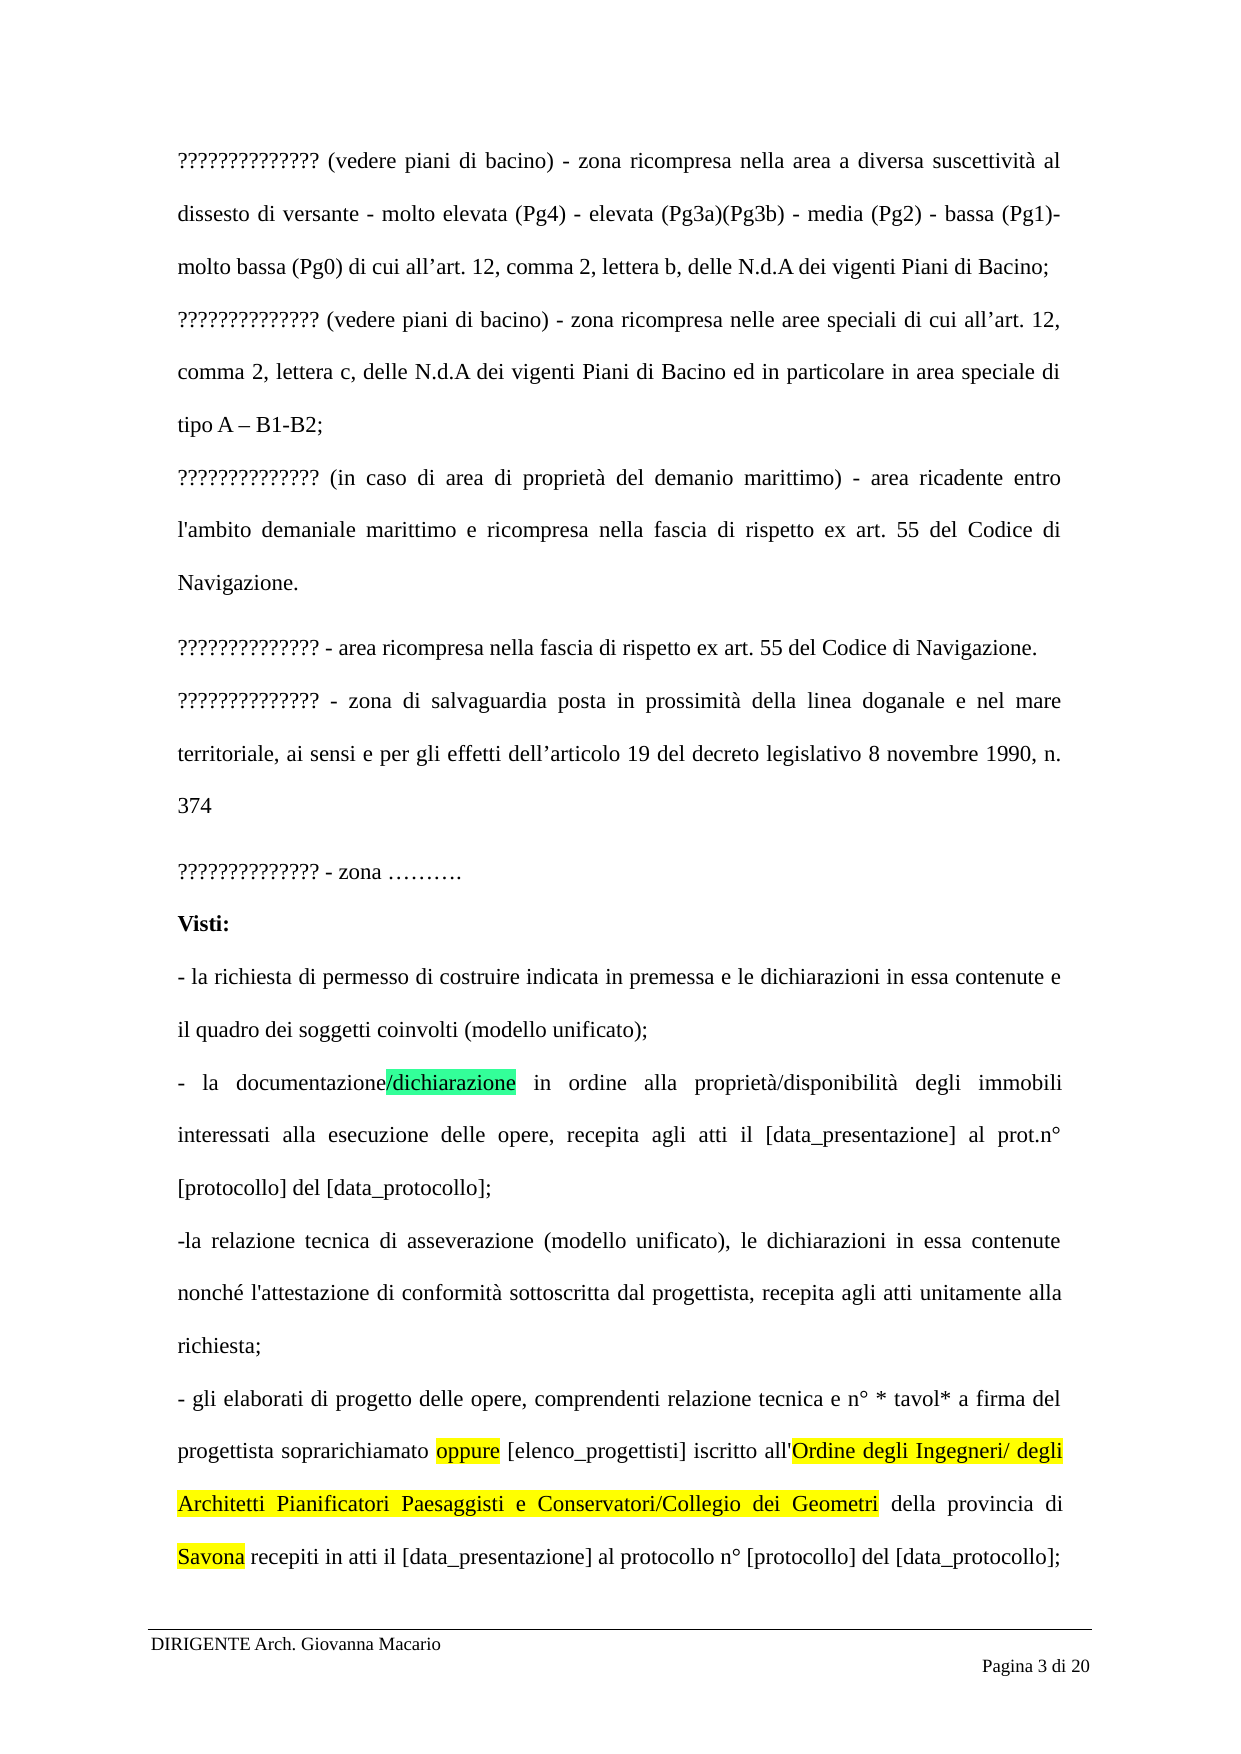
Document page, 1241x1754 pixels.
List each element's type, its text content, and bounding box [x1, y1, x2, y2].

text Visti: [177, 911, 1063, 937]
list -la relazione tecnica di asseverazione (modello unificato), le dichiarazioni in essa contenute nonché l'attestazione di conformità sottoscritta dal progettista, recepita agli atti unitamente alla richiesta; [177, 1227, 1063, 1358]
text ?????????????? - zona ………. [177, 858, 1063, 884]
text ?????????????? (vedere piani di bacino) - zona ricompresa nella area a diversa suscettività al dissesto di versante - molto elevata (Pg4) - elevata (Pg3a)(Pg3b) - media (Pg2) - bassa (Pg1)- molto bassa (Pg0) di cui all’art. 12, comma 2, lettera b, delle N.d.A dei vigenti Piani di Bacino; [177, 148, 1063, 279]
text ?????????????? (vedere piani di bacino) - zona ricompresa nelle aree speciali di cui all’art. 12, comma 2, lettera c, delle N.d.A dei vigenti Piani di Bacino ed in particolare in area speciale di tipo A – B1-B2; [177, 306, 1063, 437]
list - la richiesta di permesso di costruire indicata in premessa e le dichiarazioni in essa contenute e il quadro dei soggetti coinvolti (modello unificato); [177, 963, 1063, 1042]
text ?????????????? (in caso di area di proprietà del demanio marittimo) - area ricadente entro l'ambito demaniale marittimo e ricompresa nella fascia di rispetto ex art. 55 del Codice di Navigazione. [177, 464, 1063, 596]
text - la documentazione/dichiarazione in ordine alla proprietà/disponibilità degli immobili interessati alla esecuzione delle opere, recepita agli atti il [data_presentazione] al prot.n° [protocollo] del [data_protocollo]; [177, 1069, 1063, 1200]
list - gli elaborati di progetto delle opere, comprendenti relazione tecnica e n° * tavol* a firma del progettista soprarichiamato oppure [elenco_progettisti] iscritto all'Ordine degli Ingegneri/ degli Architetti Pianificatori Paesaggisti e Conservatori/Collegio dei Geometri della provincia di Savona recepiti in atti il [data_presentazione] al protocollo n° [protocollo] del [data_protocollo]; [177, 1385, 1063, 1569]
text ?????????????? - area ricompresa nella fascia di rispetto ex art. 55 del Codice di Navigazione. [177, 634, 1063, 661]
text ?????????????? - zona di salvaguardia posta in prossimità della linea doganale e nel mare territoriale, ai sensi e per gli effetti dell’articolo 19 del decreto legislativo 8 novembre 1990, n. 374 [177, 687, 1063, 819]
